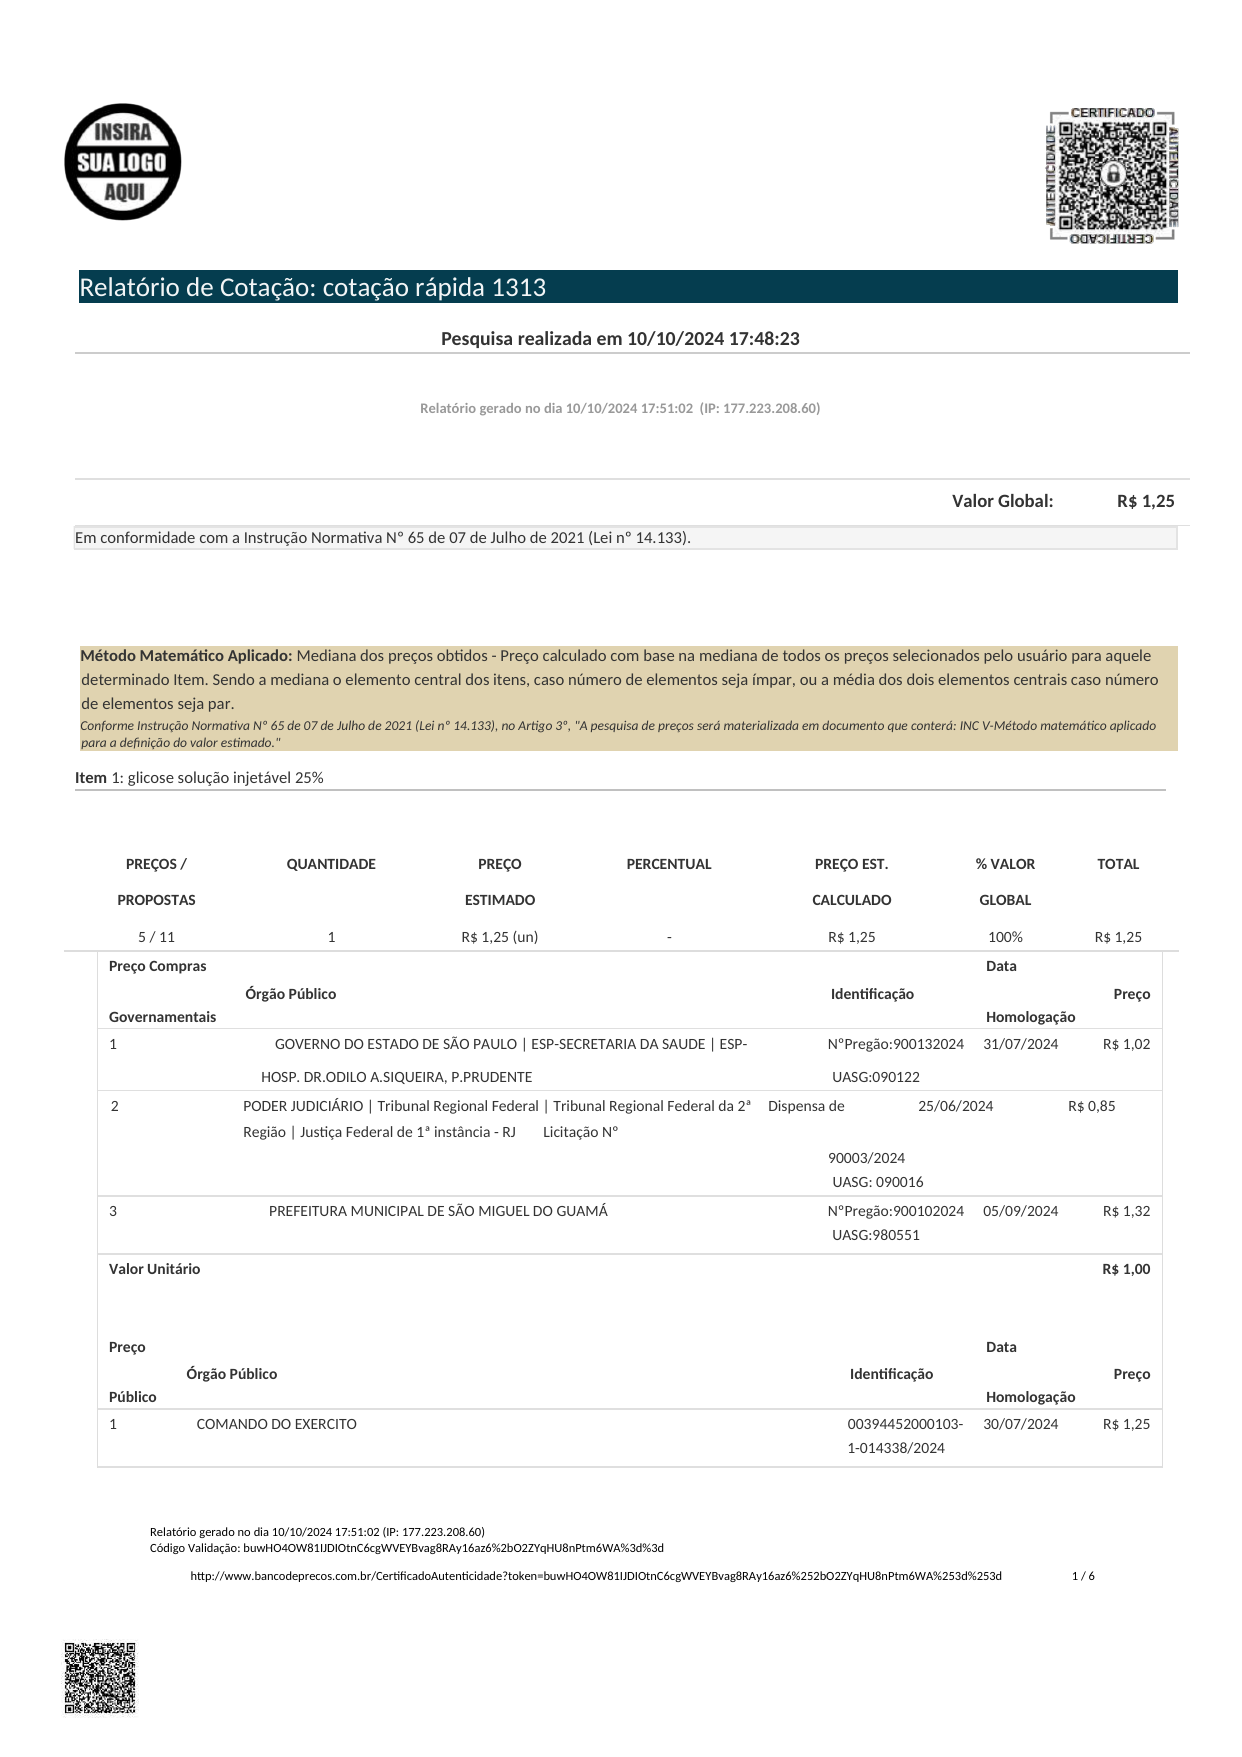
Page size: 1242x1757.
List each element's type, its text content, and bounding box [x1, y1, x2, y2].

table_cell 2 PODER JUDICIÁRIO | Tribunal Regional Federal | Tribunal Regional Federal da 2ª Dispensa de 25/06/2024 R$ 0,85 Região | Justiça Federal de 1ª instância - RJ Licitação Nº 90003/2024 UASG: 090016 [98, 1091, 1162, 1195]
table_header R$ 1,25 [1113, 480, 1190, 524]
table_cell 3 PREFEITURA MUNICIPAL DE SÃO MIGUEL DO GUAMÁ NºPregão:900102024 05/09/2024 R$ 1,32 UASG:980551 [98, 1197, 1162, 1253]
text Pesquisa realizada em 10/10/2024 17:48:23 [75, 326, 1166, 350]
text Método Matemático Aplicado: Mediana dos preços obtidos - Preço calculado com base na mediana de todos os preços selecionados pelo usuário para aquele determinado Item. Sendo a mediana o elemento central dos itens, caso número de elementos seja ímpar, ou a média dos dois elementos centrais caso número de elementos seja par. [80, 646, 1178, 713]
table_header Item 1: glicose solução injetável 25% PREÇOS / QUANTIDADE PREÇO PERCENTUAL PREÇO EST. % VALOR TOTAL PROPOSTAS ESTIMADO CALCULADO GLOBAL 5 / 11 1 R$ 1,25 (un) - R$ 1,25 100% R$ 1,25 [64, 763, 1178, 950]
table_cell Preço Compras Data Órgão Público Identificação Preço Governamentais Homologação [98, 952, 1162, 1028]
text Em conformidade com a Instrução Normativa Nº 65 de 07 de Julho de 2021 (Lei nº 14.133). [75, 528, 1176, 548]
text Conforme Instrução Normativa Nº 65 de 07 de Julho de 2021 (Lei nº 14.133), no Artigo 3º, "A pesquisa de preços será materializada em documento que conterá: INC V-Método matemático aplicado para a definição do valor estimado." [80, 717, 1178, 751]
subtitle Relatório de Cotação: cotação rápida 1313 [79, 270, 1178, 303]
table_header Valor Global: [75, 480, 1113, 524]
table_cell [1163, 952, 1178, 1466]
text Relatório gerado no dia 10/10/2024 17:51:02 (IP: 177.223.208.60) [75, 399, 1166, 417]
table_cell 1 GOVERNO DO ESTADO DE SÃO PAULO | ESP-SECRETARIA DA SAUDE | ESP- NºPregão:900132024 31/07/2024 R$ 1,02 HOSP. DR.ODILO A.SIQUEIRA, P.PRUDENTE UASG:090122 [98, 1029, 1162, 1090]
table_cell [64, 952, 97, 1466]
table_cell Valor Unitário R$ 1,00 Preço Data Órgão Público Identificação Preço Público Homologação [98, 1255, 1162, 1408]
table_cell 1 COMANDO DO EXERCITO 00394452000103- 30/07/2024 R$ 1,25 1-014338/2024 [98, 1410, 1162, 1466]
